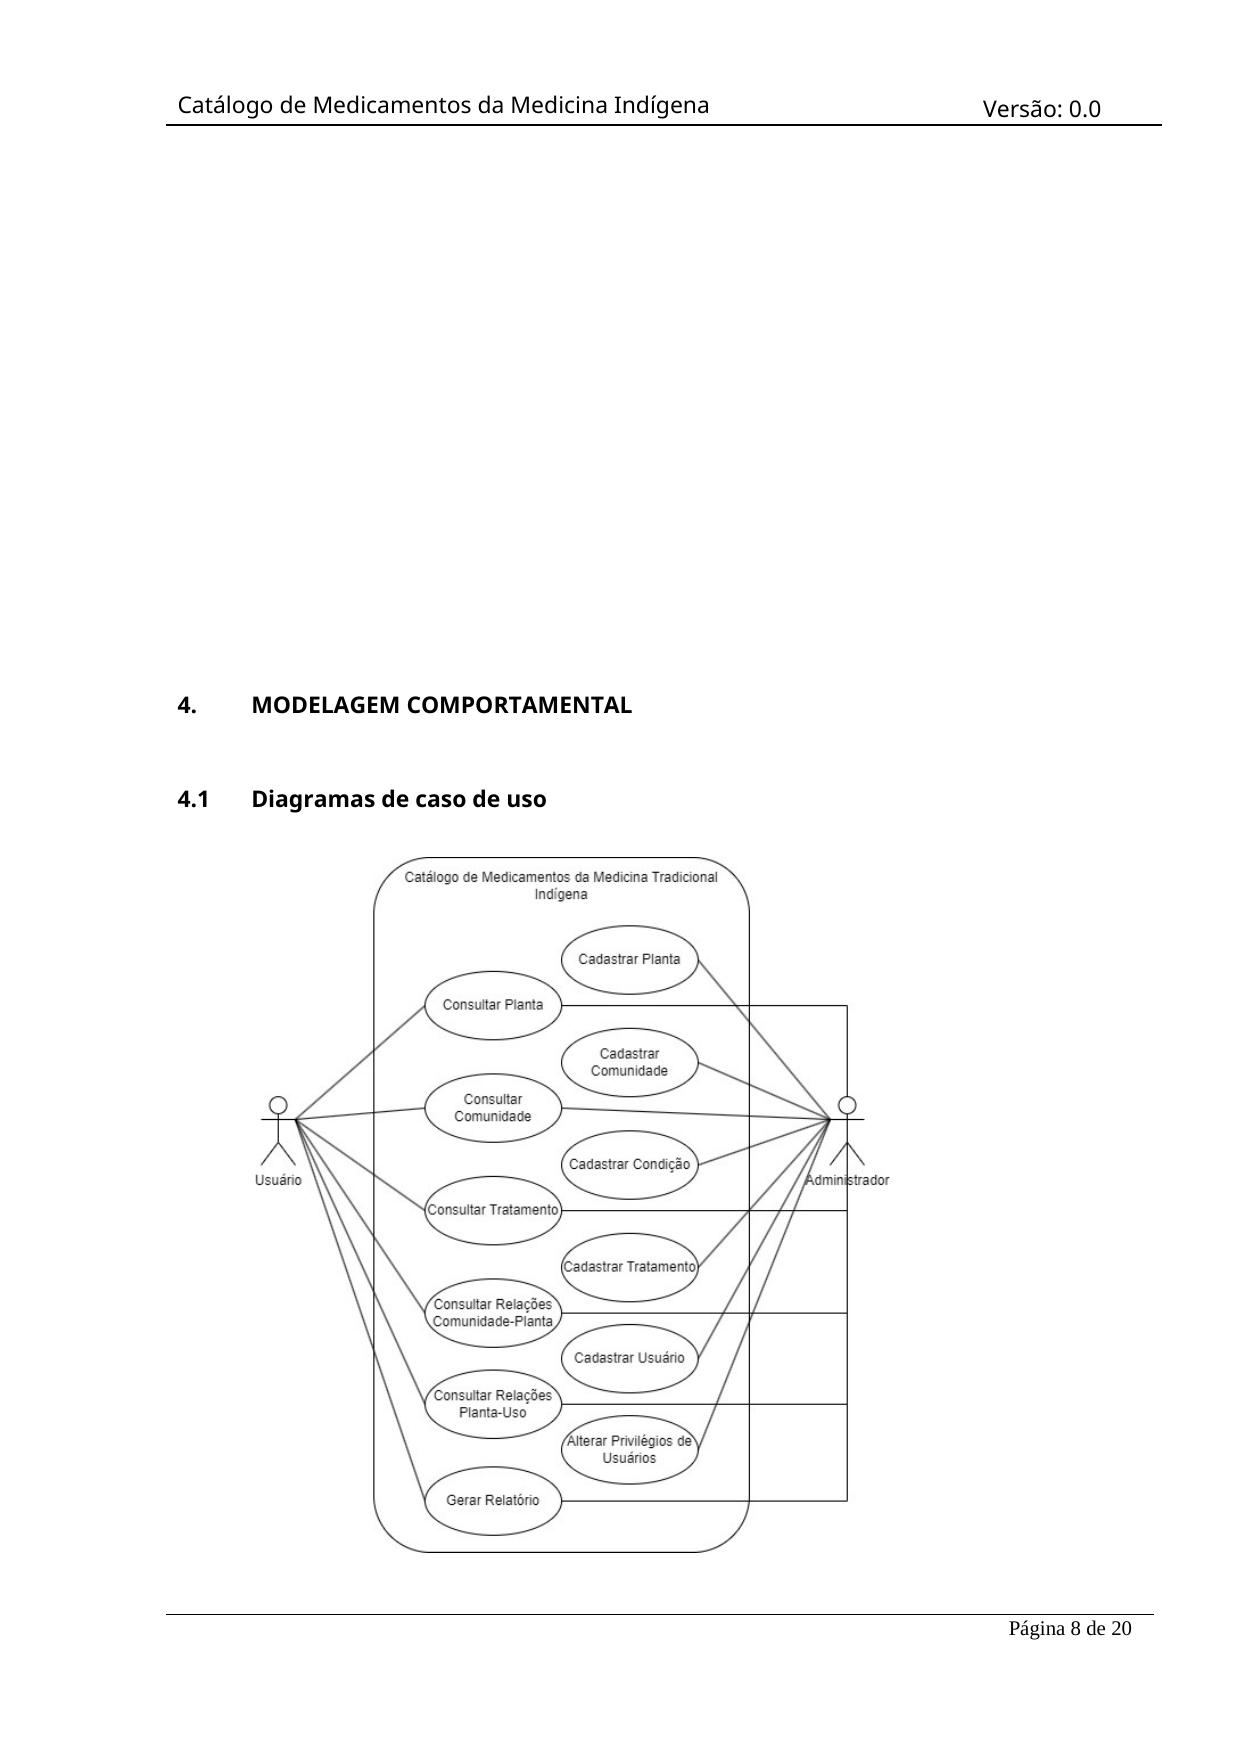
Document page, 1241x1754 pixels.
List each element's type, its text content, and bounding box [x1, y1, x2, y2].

subtitle MODELAGEM COMPORTAMENTAL [177, 689, 1092, 720]
subtitle Diagramas de caso de uso [177, 782, 1092, 814]
picture [255, 857, 890, 1553]
